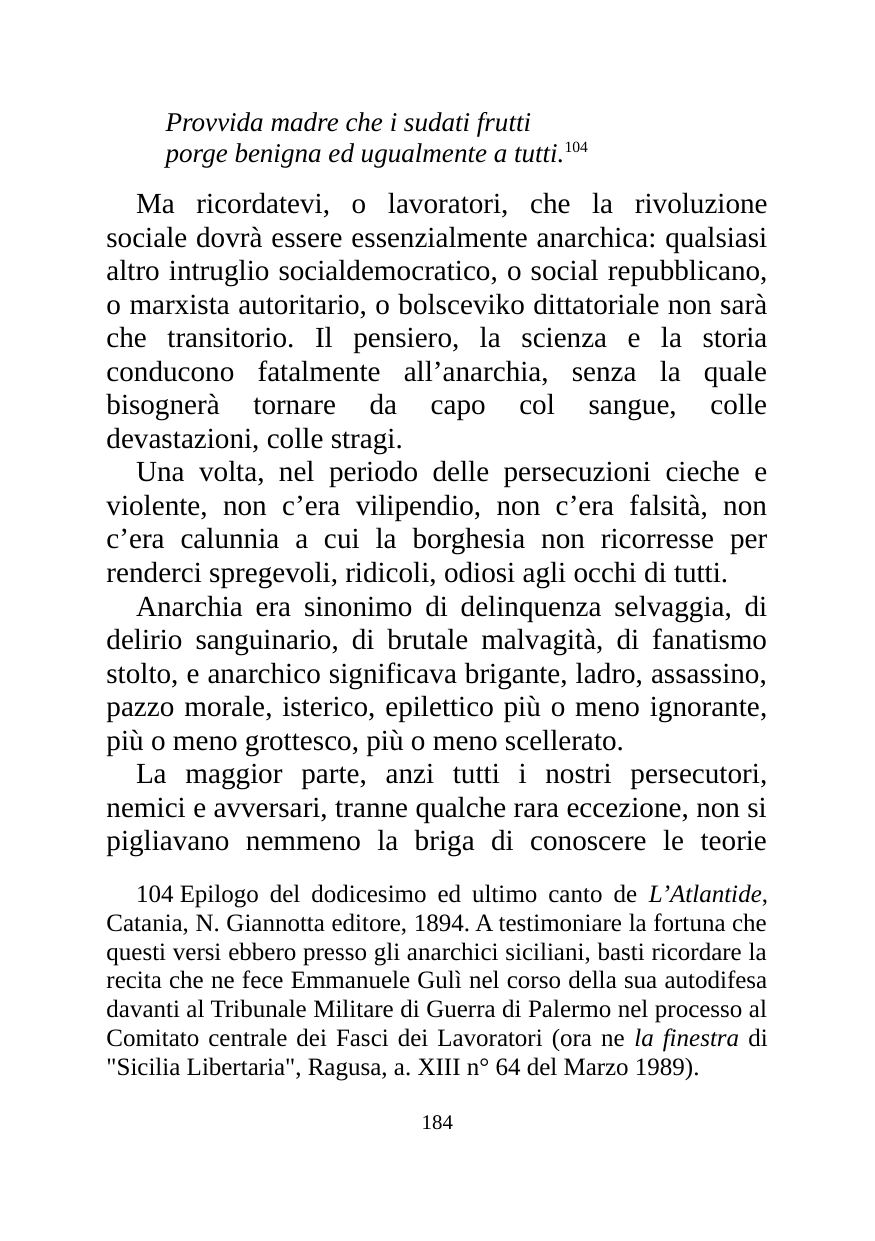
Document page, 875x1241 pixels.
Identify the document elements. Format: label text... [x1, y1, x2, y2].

text Anarchia era sinonimo di delinquenza selvaggia, di delirio sanguinario, di brutale malvagità, di fanatismo stolto, e anarchico significava brigante, ladro, assassino, pazzo morale, isterico, epilettico più o meno ignorante, più o meno grottesco, più o meno scellerato. [106, 589, 768, 756]
text Provvida madre che i sudati frutti porge benigna ed ugualmente a tutti. [165, 106, 768, 168]
text Ma ricordatevi, o lavoratori, che la rivoluzione sociale dovrà essere essenzialmente anarchica: qualsiasi altro intruglio socialdemocratico, o social repubblicano, o marxista autoritario, o bolsceviko dittatoriale non sarà che transitorio. Il pensiero, la scienza e la storia conducono fatalmente all’anarchia, senza la quale bisognerà tornare da capo col sangue, colle devastazioni, colle stragi. [106, 186, 768, 454]
text Una volta, nel periodo delle persecuzioni cieche e violente, non c’era vilipendio, non c’era falsità, non c’era calunnia a cui la borghesia non ricorresse per renderci spregevoli, ridicoli, odiosi agli occhi di tutti. [106, 454, 768, 589]
text Epilogo del dodicesimo ed ultimo canto de L’Atlantide, Catania, N. Giannotta editore, 1894. A testimoniare la fortuna che questi versi ebbero presso gli anarchici siciliani, basti ricordare la recita che ne fece Emmanuele Gulì nel corso della sua autodifesa davanti al Tribunale Militare di Guerra di Palermo nel processo al Comitato centrale dei Fasci dei Lavoratori (ora ne la finestra di "Sicilia Libertaria", Ragusa, a. XIII n° 64 del Marzo 1989). [106, 879, 768, 1080]
text La maggior parte, anzi tutti i nostri persecutori, nemici e avversari, tranne qualche rara eccezione, non si pigliavano nemmeno la briga di conoscere le teorie [106, 756, 768, 857]
